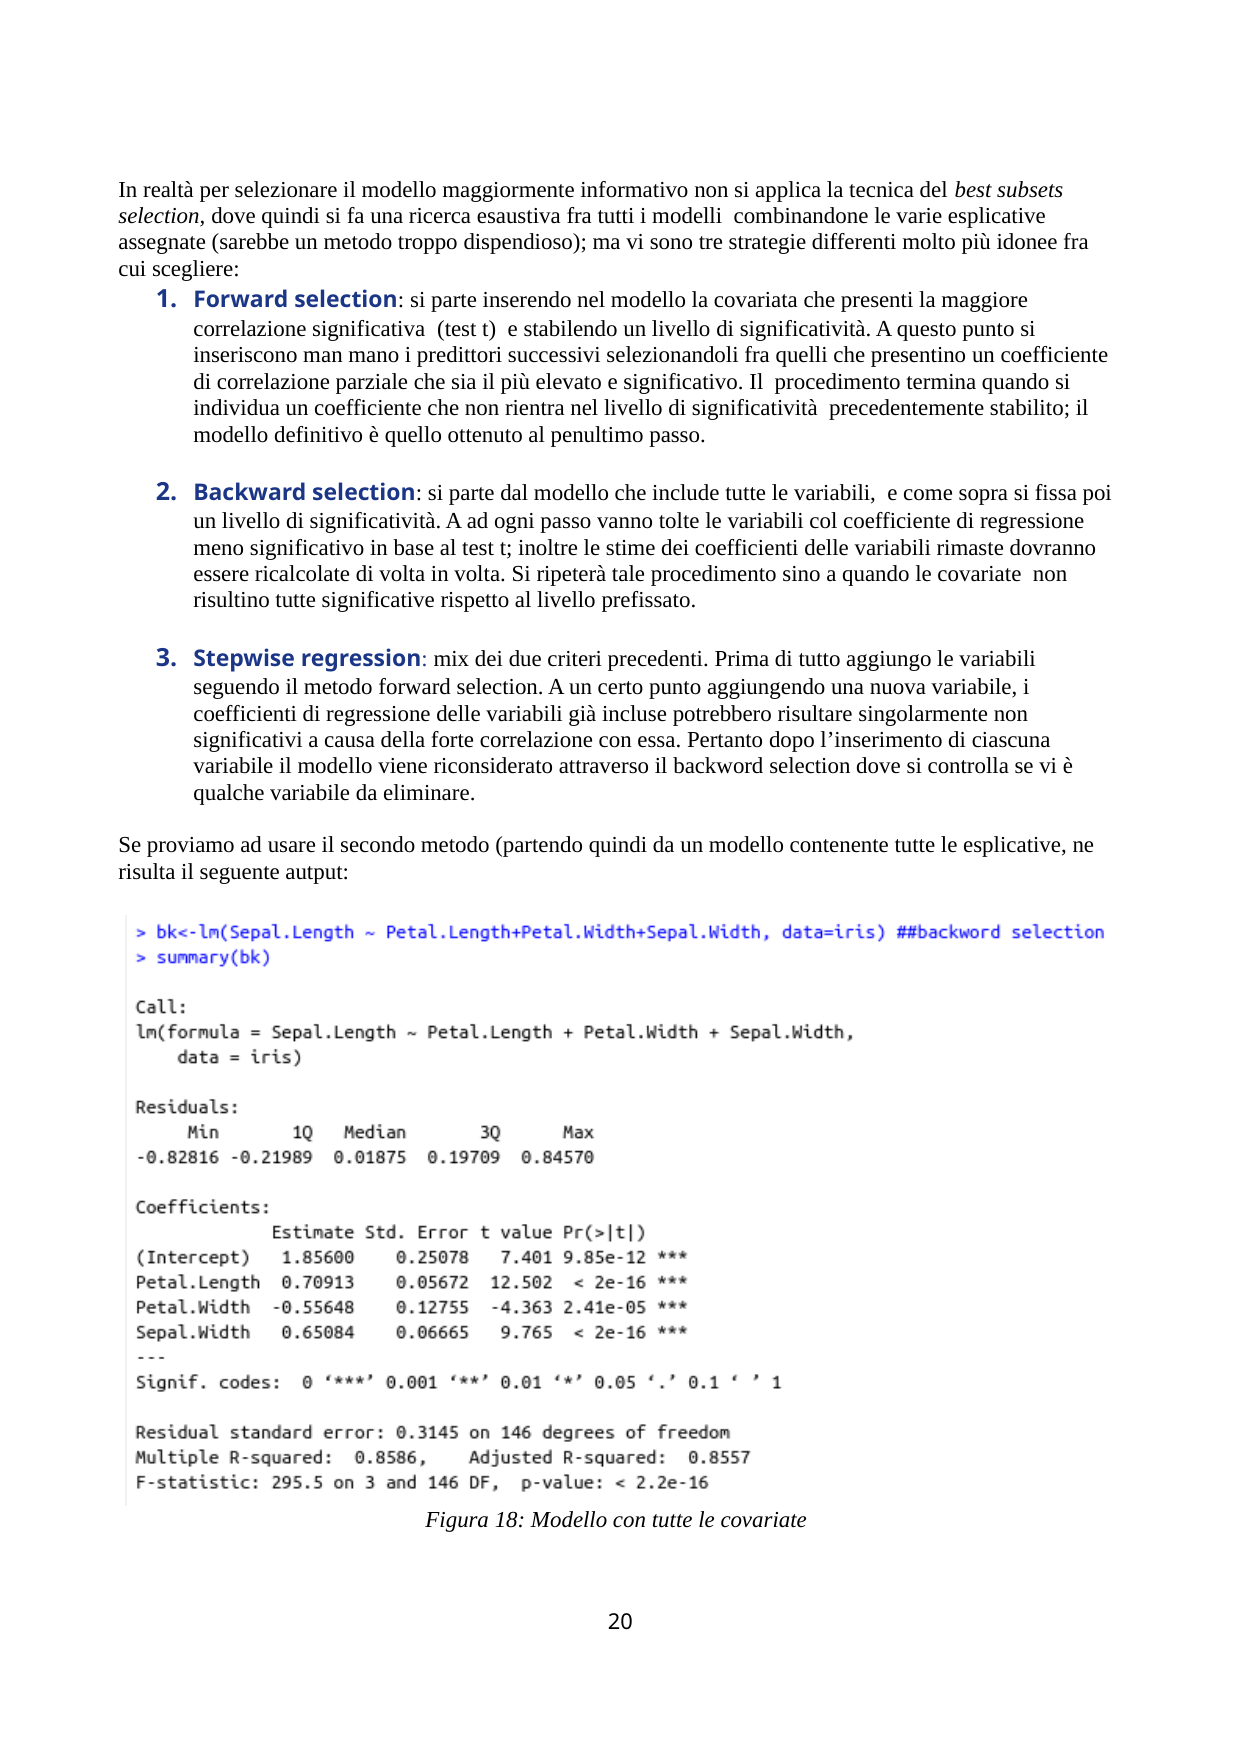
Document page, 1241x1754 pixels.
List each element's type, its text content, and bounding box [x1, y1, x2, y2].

list Forward selection: si parte inserendo nel modello la covariata che presenti la maggiore correlazione significativa (test t) e stabilendo un livello di significatività. A questo punto si inseriscono man mano i predittori successivi selezionandoli fra quelli che presentino un coefficiente di correlazione parziale che sia il più elevato e significativo. Il procedimento termina quando si individua un coefficiente che non rientra nel livello di significatività precedentemente stabilito; il modello definitivo è quello ottenuto al penultimo passo. [156, 281, 1122, 447]
text Se proviamo ad usare il secondo metodo (partendo quindi da un modello contenente tutte le esplicative, ne risulta il seguente autput: [118, 831, 1122, 884]
list Backward selection: si parte dal modello che include tutte le variabili, e come sopra si fissa poi un livello di significatività. A ad ogni passo vanno tolte le variabili col coefficiente di regressione meno significativo in base al test t; inoltre le stime dei coefficienti delle variabili rimaste dovranno essere ricalcolate di volta in volta. Si ripeterà tale procedimento sino a quando le covariate non risultino tutte significative rispetto al livello prefissato. [156, 473, 1122, 613]
list Stepwise regression: mix dei due criteri precedenti. Prima di tutto aggiungo le variabili seguendo il metodo forward selection. A un certo punto aggiungendo una nuova variabile, i coefficienti di regressione delle variabili già incluse potrebbero risultare singolarmente non significativi a causa della forte correlazione con essa. Pertanto dopo l’inserimento di ciascuna variabile il modello viene riconsiderato attraverso il backword selection dove si controlla se vi è qualche variabile da eliminare. [156, 639, 1122, 805]
picture [125, 915, 1115, 1506]
text In realtà per selezionare il modello maggiormente informativo non si applica la tecnica del best subsets selection, dove quindi si fa una ricerca esaustiva fra tutti i modelli combinandone le varie esplicative assegnate (sarebbe un metodo troppo dispendioso); ma vi sono tre strategie differenti molto più idonee fra cui scegliere: [118, 176, 1122, 281]
text Figura 18: Modello con tutte le covariate [126, 1506, 1115, 1532]
